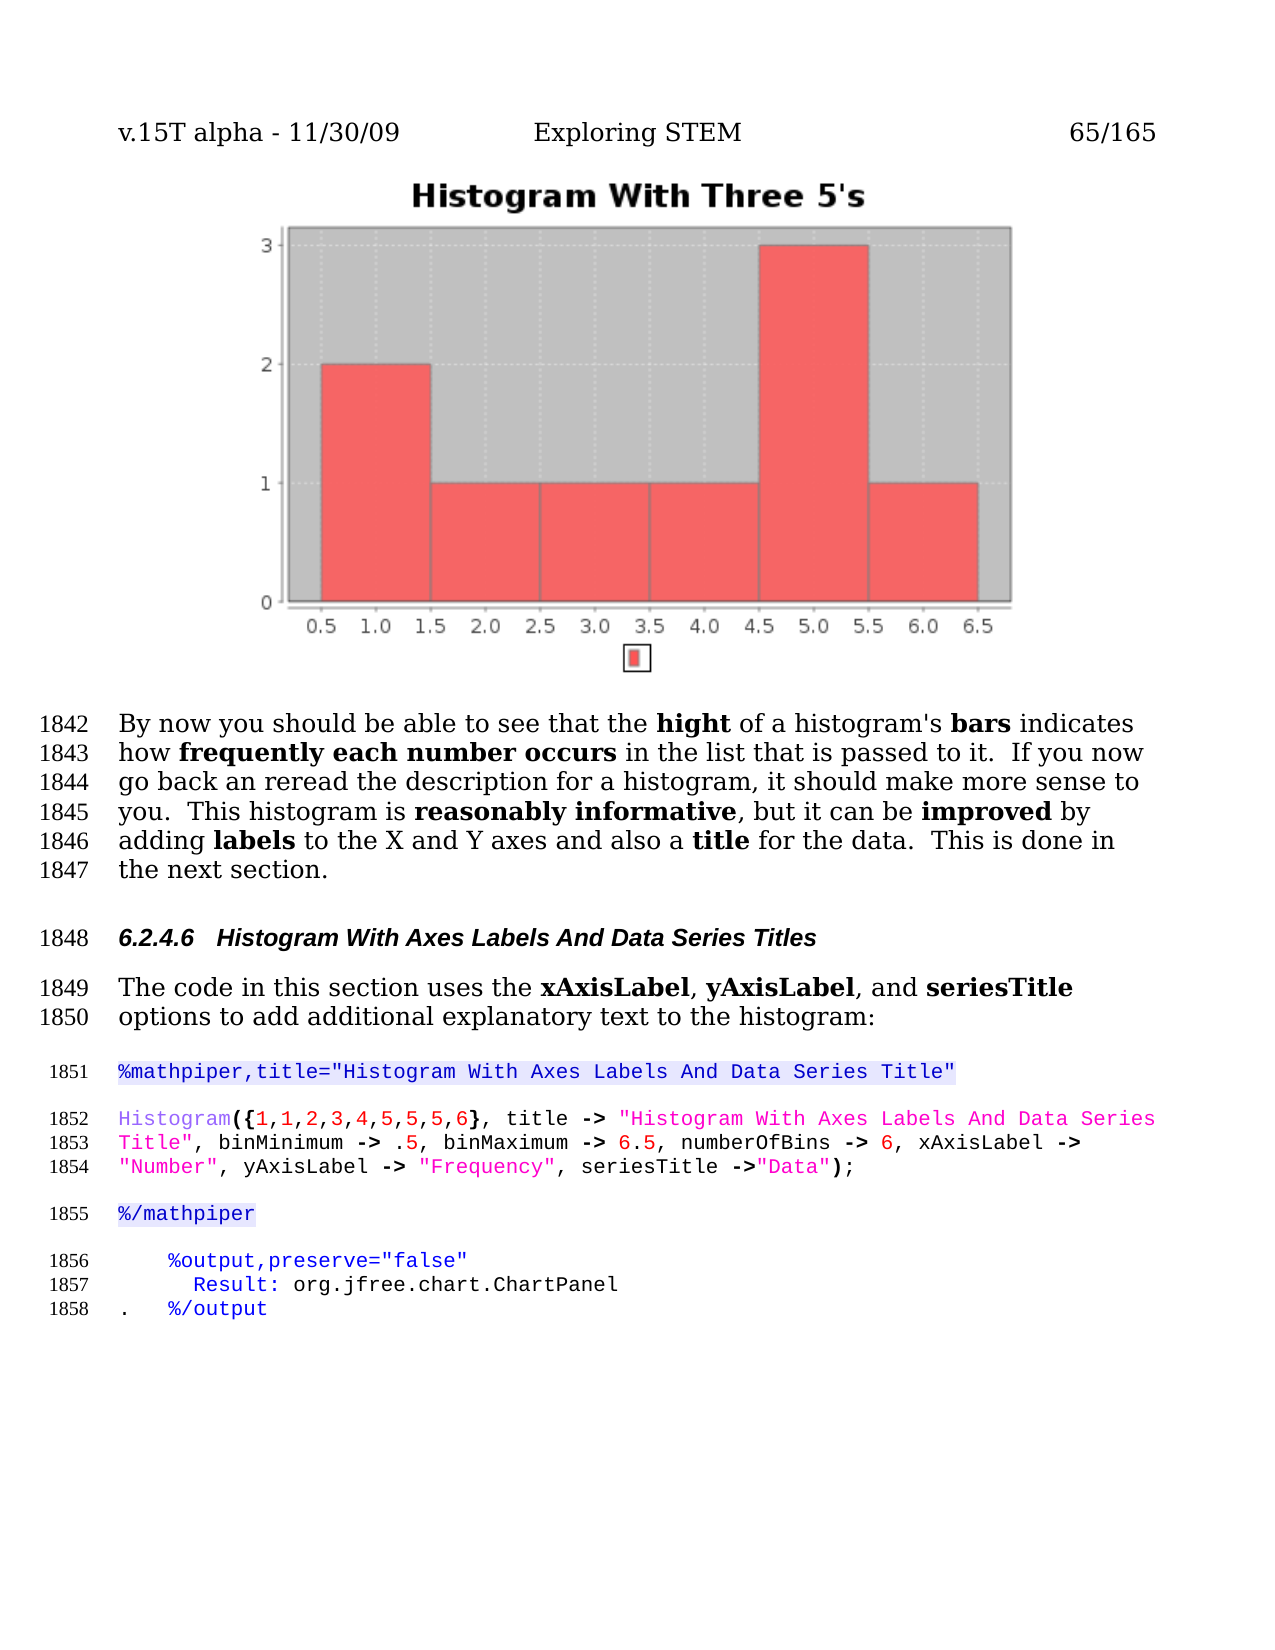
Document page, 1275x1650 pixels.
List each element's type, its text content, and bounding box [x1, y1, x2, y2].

text %mathpiper,title="Histogram With Axes Labels And Data Series Title" [118, 1061, 1157, 1085]
text . %/output [118, 1298, 1157, 1321]
text Result: org.jfree.chart.ChartPanel [118, 1274, 1157, 1298]
text The code in this section uses the xAxisLabel, yAxisLabel, and seriesTitle options to add additional explanatory text to the histogram: [118, 973, 1157, 1031]
text Histogram({1,1,2,3,4,5,5,5,6}, title -> "Histogram With Axes Labels And Data Series Title", binMinimum -> .5, binMaximum -> 6.5, numberOfBins -> 6, xAxisLabel -> "Number", yAxisLabel -> "Frequency", seriesTitle ->"Data"); [118, 1108, 1157, 1179]
text By now you should be able to see that the hight of a histogram's bars indicates how frequently each number occurs in the list that is passed to it. If you now go back an reread the description for a histogram, it should make more sense to you. This histogram is reasonably informative, but it can be improved by adding labels to the X and Y axes and also a title for the data. This is done in the next section. [118, 708, 1157, 884]
picture [245, 176, 1030, 674]
text %/mathpiper [118, 1203, 1157, 1227]
text %output,preserve="false" [118, 1250, 1157, 1274]
subtitle Histogram With Axes Labels And Data Series Titles [118, 923, 1157, 952]
